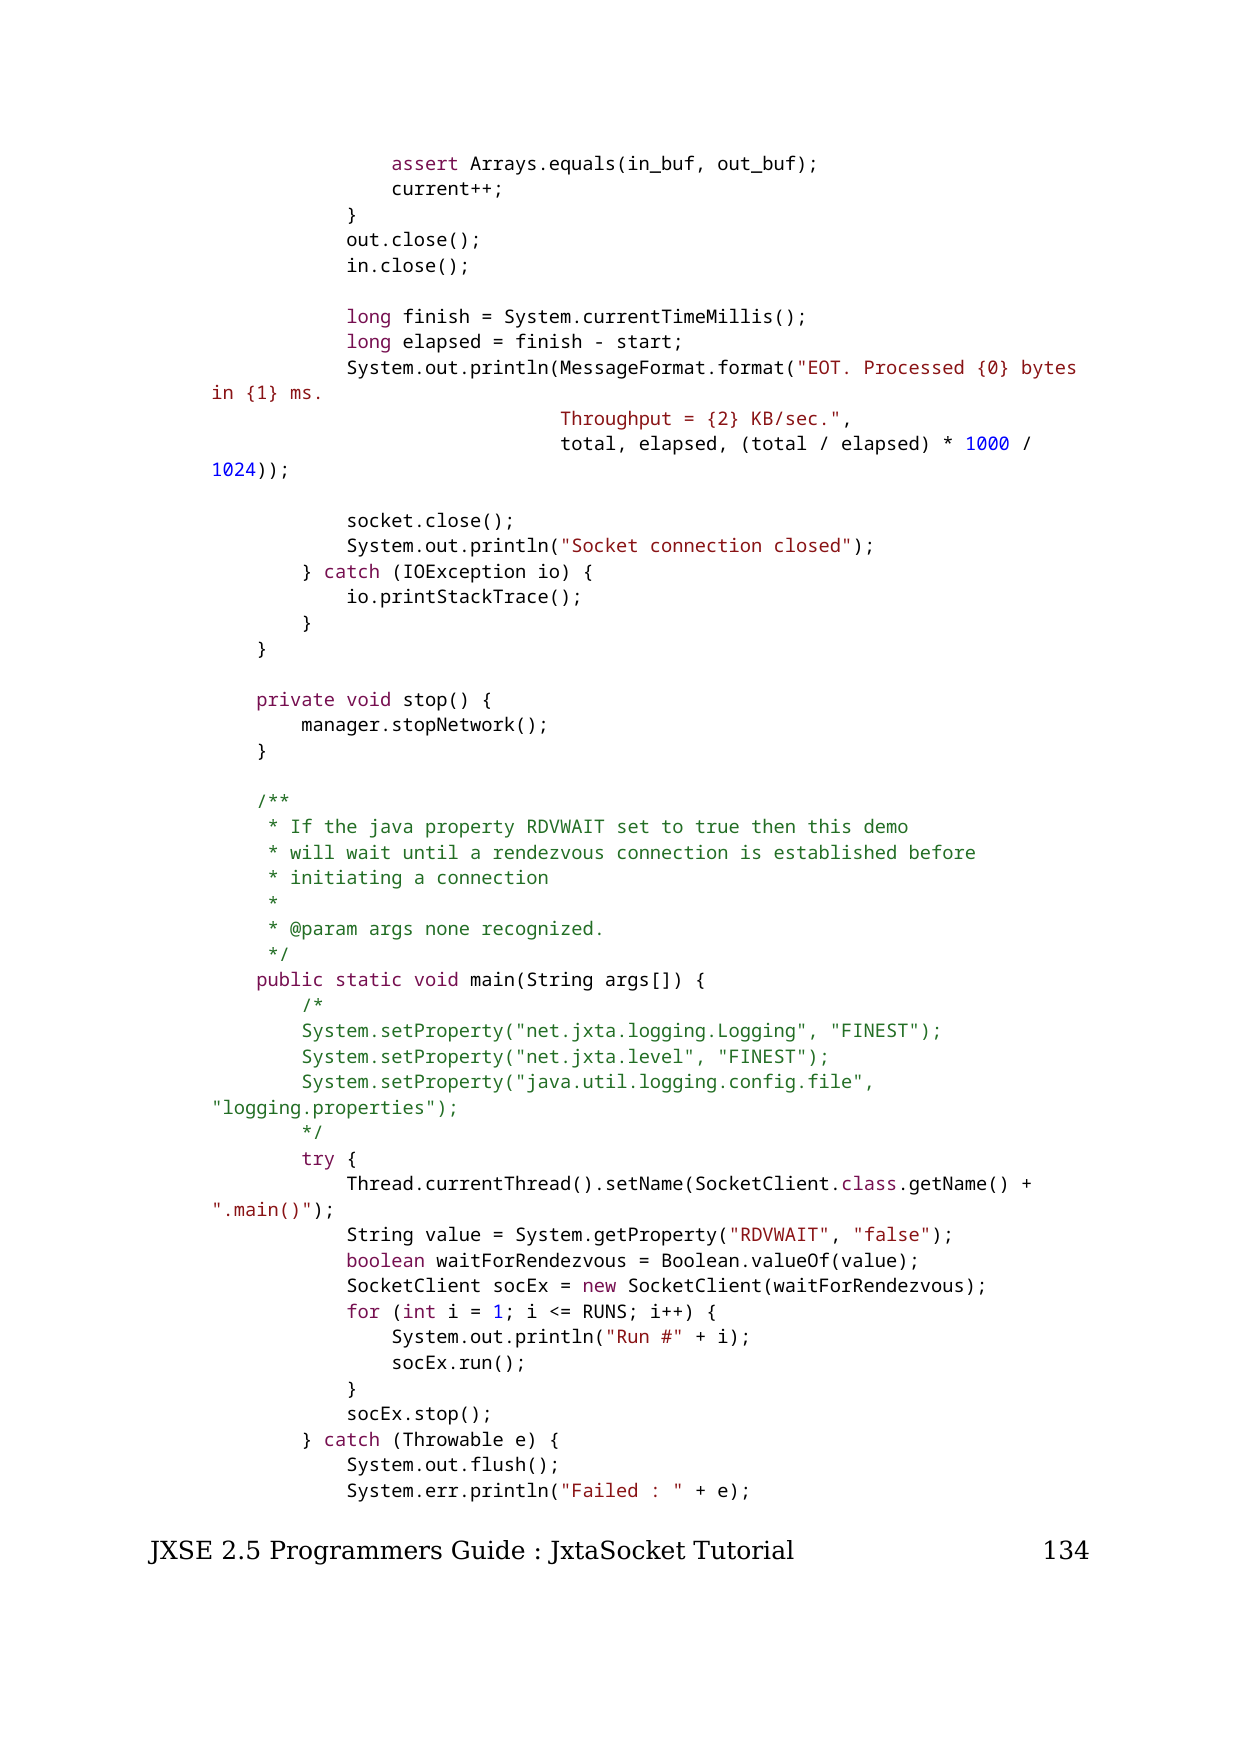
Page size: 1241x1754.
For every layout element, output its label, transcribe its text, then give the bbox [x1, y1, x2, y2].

text } [211, 1375, 1090, 1401]
text Thread.currentThread().setName(SocketClient.class.getName() + ".main()"); [211, 1171, 1090, 1222]
text public static void main(String args[]) { [211, 967, 1090, 992]
text * @param args none recognized. [211, 916, 1090, 941]
text } catch (IOException io) { [211, 558, 1090, 584]
text System.out.flush(); [211, 1452, 1090, 1477]
text try { [211, 1145, 1090, 1171]
text } catch (Throwable e) { [211, 1426, 1090, 1452]
text } [211, 609, 1090, 635]
text private void stop() { [211, 686, 1090, 711]
text System.out.println("Socket connection closed"); [211, 533, 1090, 558]
text * [211, 890, 1090, 916]
text } [211, 737, 1090, 762]
text System.setProperty("net.jxta.level", "FINEST"); [211, 1043, 1090, 1069]
text current++; [211, 176, 1090, 201]
text System.out.println("Run #" + i); [211, 1324, 1090, 1349]
text long elapsed = finish - start; [211, 329, 1090, 354]
text assert Arrays.equals(in_buf, out_buf); [211, 150, 1090, 176]
text for (int i = 1; i <= RUNS; i++) { [211, 1298, 1090, 1324]
text System.out.println(MessageFormat.format("EOT. Processed {0} bytes in {1} ms. [211, 354, 1090, 405]
text */ [211, 1120, 1090, 1145]
text socket.close(); [211, 507, 1090, 533]
text out.close(); [211, 227, 1090, 252]
text /** [211, 788, 1090, 813]
text in.close(); [211, 252, 1090, 278]
text Throughput = {2} KB/sec.", [211, 405, 1090, 431]
text manager.stopNetwork(); [211, 711, 1090, 737]
text SocketClient socEx = new SocketClient(waitForRendezvous); [211, 1273, 1090, 1298]
text String value = System.getProperty("RDVWAIT", "false"); [211, 1222, 1090, 1247]
text System.setProperty("java.util.logging.config.file", "logging.properties"); [211, 1069, 1090, 1120]
text total, elapsed, (total / elapsed) * 1000 / 1024)); [211, 431, 1090, 482]
text * If the java property RDVWAIT set to true then this demo [211, 813, 1090, 839]
text System.err.println("Failed : " + e); [211, 1477, 1090, 1503]
text io.printStackTrace(); [211, 584, 1090, 609]
text * will wait until a rendezvous connection is established before [211, 839, 1090, 864]
text socEx.run(); [211, 1349, 1090, 1375]
text socEx.stop(); [211, 1401, 1090, 1426]
text System.setProperty("net.jxta.logging.Logging", "FINEST"); [211, 1018, 1090, 1043]
text } [211, 201, 1090, 227]
text * initiating a connection [211, 864, 1090, 890]
text boolean waitForRendezvous = Boolean.valueOf(value); [211, 1247, 1090, 1273]
text } [211, 635, 1090, 660]
text long finish = System.currentTimeMillis(); [211, 303, 1090, 329]
text */ [211, 941, 1090, 967]
text /* [211, 992, 1090, 1018]
